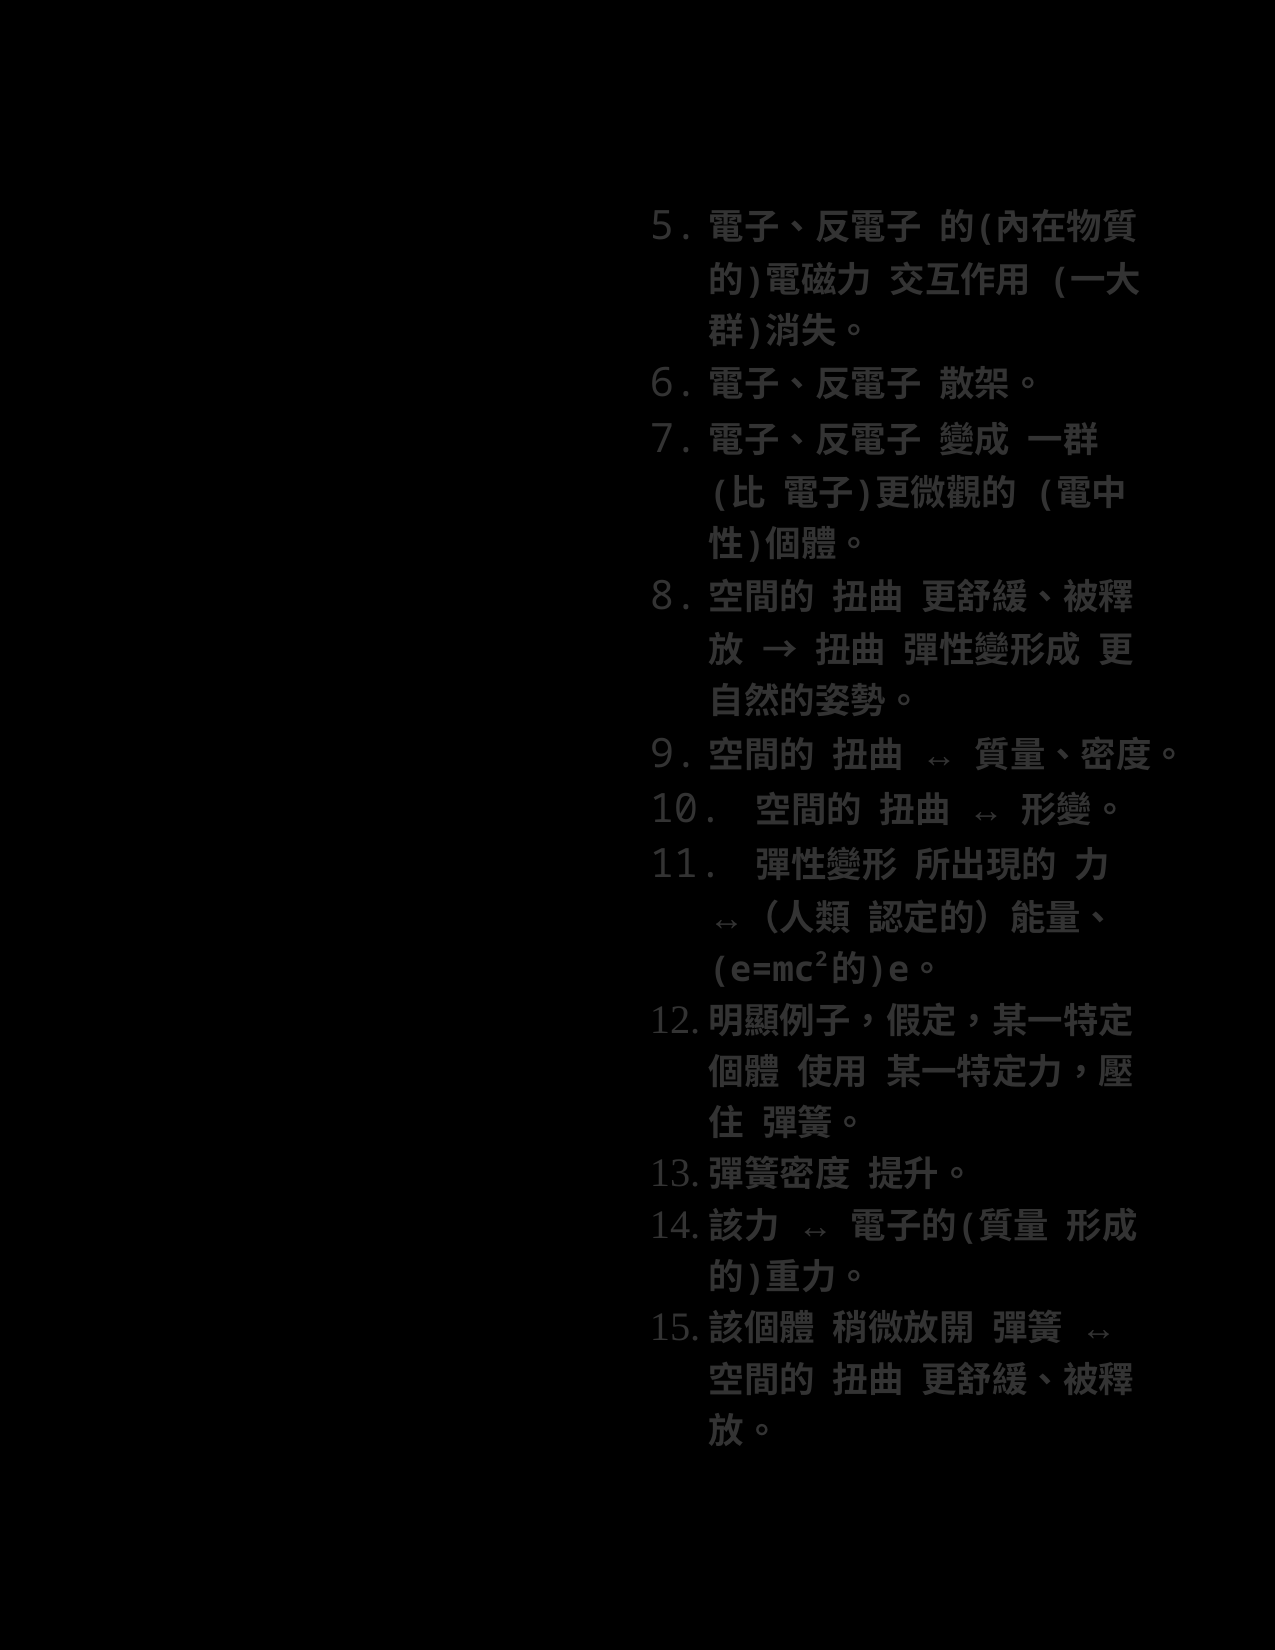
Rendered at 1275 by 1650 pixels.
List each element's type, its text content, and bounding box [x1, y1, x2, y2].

list 電子、反電子 變成 一群 (比 電子)更微觀的 (電中性)個體。 [649, 409, 1157, 567]
list 空間的 扭曲 ↔ 形變。 [649, 779, 1157, 834]
list 空間的 扭曲 更舒緩、被釋放 → 扭曲 彈性變形成 更自然的姿勢。 [649, 567, 1157, 724]
list 彈簧密度 提升。 [649, 1146, 1157, 1197]
list 該個體 稍微放開 彈簧 ↔ 空間的 扭曲 更舒緩、被釋放。 [649, 1300, 1157, 1453]
list 該力 ↔ 電子的(質量 形成的)重力。 [649, 1197, 1157, 1300]
list 空間的 扭曲 ↔ 質量、密度。 [649, 724, 1157, 779]
list 明顯例子，假定，某一特定個體 使用 某一特定力，壓住 彈簧。 [649, 992, 1157, 1146]
list 電子、反電子 散架。 [649, 354, 1157, 409]
list 電子、反電子 的(內在物質的)電磁力 交互作用 (一大群)消失。 [649, 196, 1157, 354]
list 彈性變形 所出現的 力 ↔（人類 認定的）能量、(e=mc2的)e。 [649, 834, 1157, 992]
